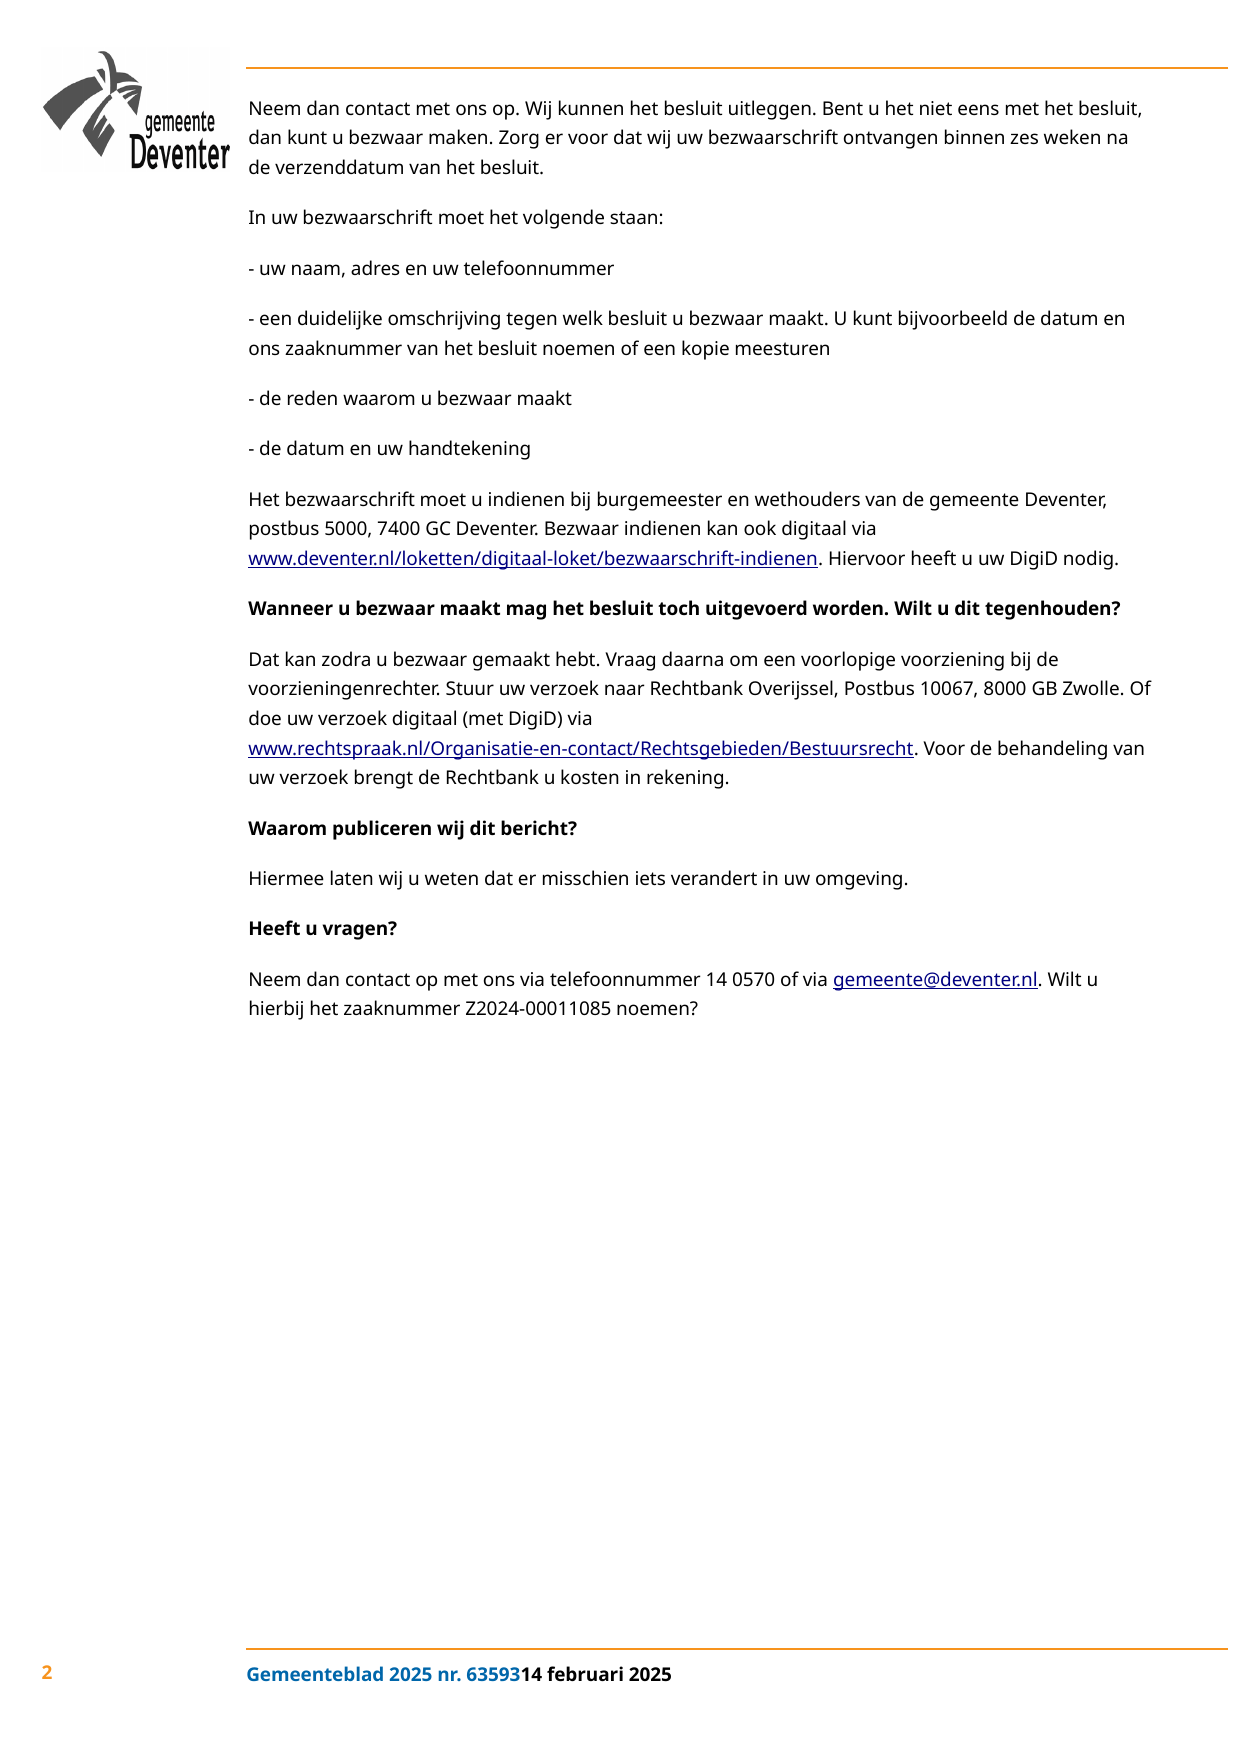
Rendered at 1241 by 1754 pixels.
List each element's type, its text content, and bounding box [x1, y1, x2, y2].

text Het bezwaarschrift moet u indienen bij burgemeester en wethouders van de gemeente Deventer, postbus 5000, 7400 GC Deventer. Bezwaar indienen kan ook digitaal via www.deventer.nl/loketten/digitaal-loket/bezwaarschrift-indienen. Hiervoor heeft u uw DigiD nodig. [248, 486, 1152, 571]
picture [41, 47, 231, 172]
text Neem dan contact met ons op. Wij kunnen het besluit uitleggen. Bent u het niet eens met het besluit, dan kunt u bezwaar maken. Zorg er voor dat wij uw bezwaarschrift ontvangen binnen zes weken na de verzenddatum van het besluit. [248, 95, 1152, 180]
text - een duidelijke omschrijving tegen welk besluit u bezwaar maakt. U kunt bijvoorbeeld de datum en ons zaaknummer van het besluit noemen of een kopie meesturen [248, 305, 1152, 361]
text Hiermee laten wij u weten dat er misschien iets verandert in uw omgeving. [248, 865, 1152, 891]
text - de datum en uw handtekening [248, 436, 1152, 461]
text Heeft u vragen? [248, 916, 1152, 941]
text - uw naam, adres en uw telefoonnummer [248, 255, 1152, 281]
text Wanneer u bezwaar maakt mag het besluit toch uitgevoerd worden. Wilt u dit tegenhouden? [248, 596, 1152, 621]
text - de reden waarom u bezwaar maakt [248, 385, 1152, 411]
text Dat kan zodra u bezwaar gemaakt hebt. Vraag daarna om een voorlopige voorziening bij de voorzieningenrechter. Stuur uw verzoek naar Rechtbank Overijssel, Postbus 10067, 8000 GB Zwolle. Of doe uw verzoek digitaal (met DigiD) via www.rechtspraak.nl/Organisatie-en-contact/Rechtsgebieden/Bestuursrecht. Voor de behandeling van uw verzoek brengt de Rechtbank u kosten in rekening. [248, 646, 1152, 790]
text In uw bezwaarschrift moet het volgende staan: [248, 204, 1152, 230]
text Neem dan contact op met ons via telefoonnummer 14 0570 of via gemeente@deventer.nl. Wilt u hierbij het zaaknummer Z2024-00011085 noemen? [248, 966, 1152, 1021]
text Waarom publiceren wij dit bericht? [248, 815, 1152, 841]
